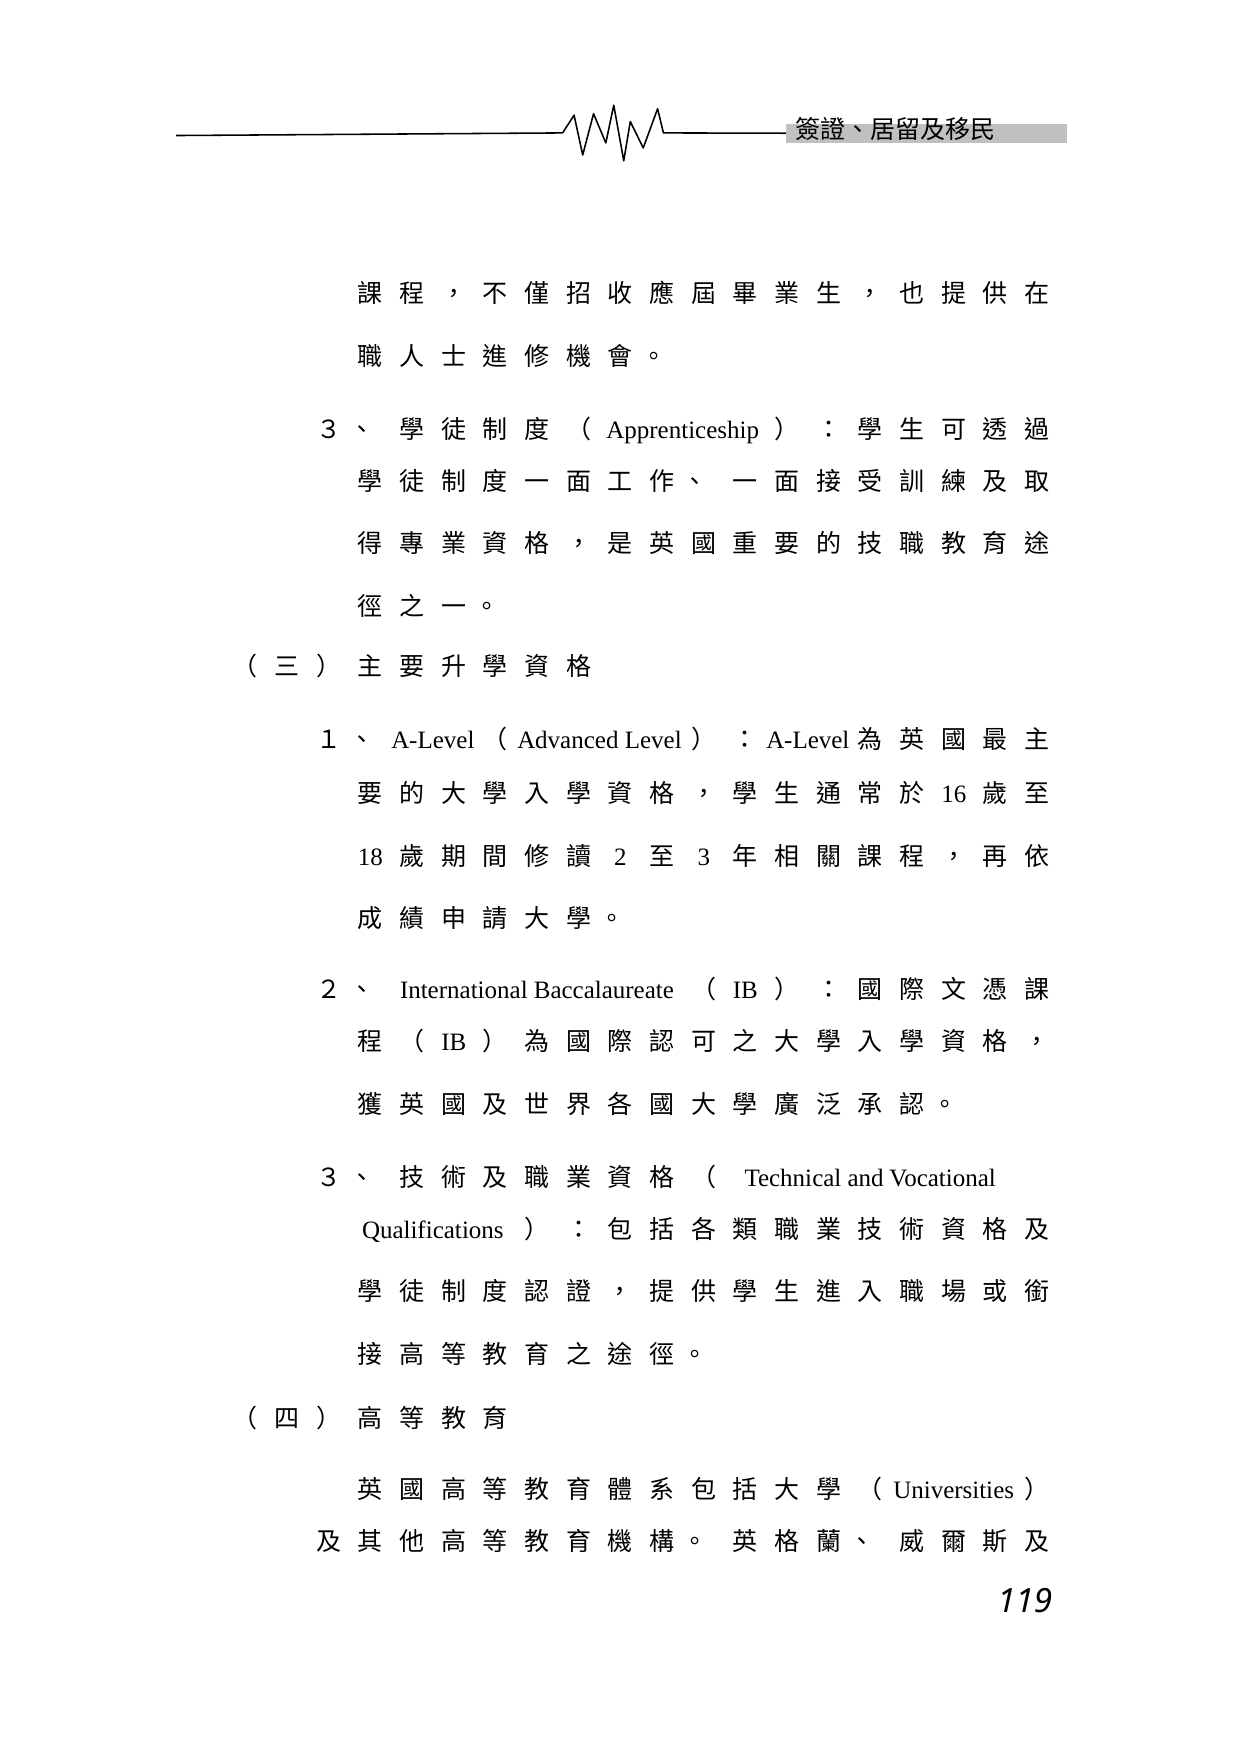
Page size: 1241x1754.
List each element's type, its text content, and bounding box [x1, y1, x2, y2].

text １、A-Level（Advanced Level）：A-Level為英國最主要的大學入學資格，學生通常於16歲至18歲期間修讀2至3年相關課程，再依成績申請大學。 [281, 688, 1058, 938]
text ２、International Baccalaureate（IB）：國際文憑課程（IB）為國際認可之大學入學資格，獲英國及世界各國大學廣泛承認。 [281, 938, 1058, 1125]
text 課程，不僅招收應屆畢業生，也提供在職人士進修機會。 [281, 250, 1058, 375]
text 英國高等教育體系包括大學（Universities）及其他高等教育機構。英格蘭、威爾斯及 [281, 1438, 1058, 1563]
text ３、學徒制度（Apprenticeship）：學生可透過學徒制度一面工作、一面接受訓練及取得專業資格，是英國重要的技職教育途徑之一。 [281, 375, 1058, 625]
text （四）高等教育 [207, 1375, 1058, 1438]
text （三）主要升學資格 [207, 625, 1058, 688]
text ３、技術及職業資格（Technical and Vocational Qualifications）：包括各類職業技術資格及學徒制度認證，提供學生進入職場或銜接高等教育之途徑。 [281, 1125, 1058, 1375]
